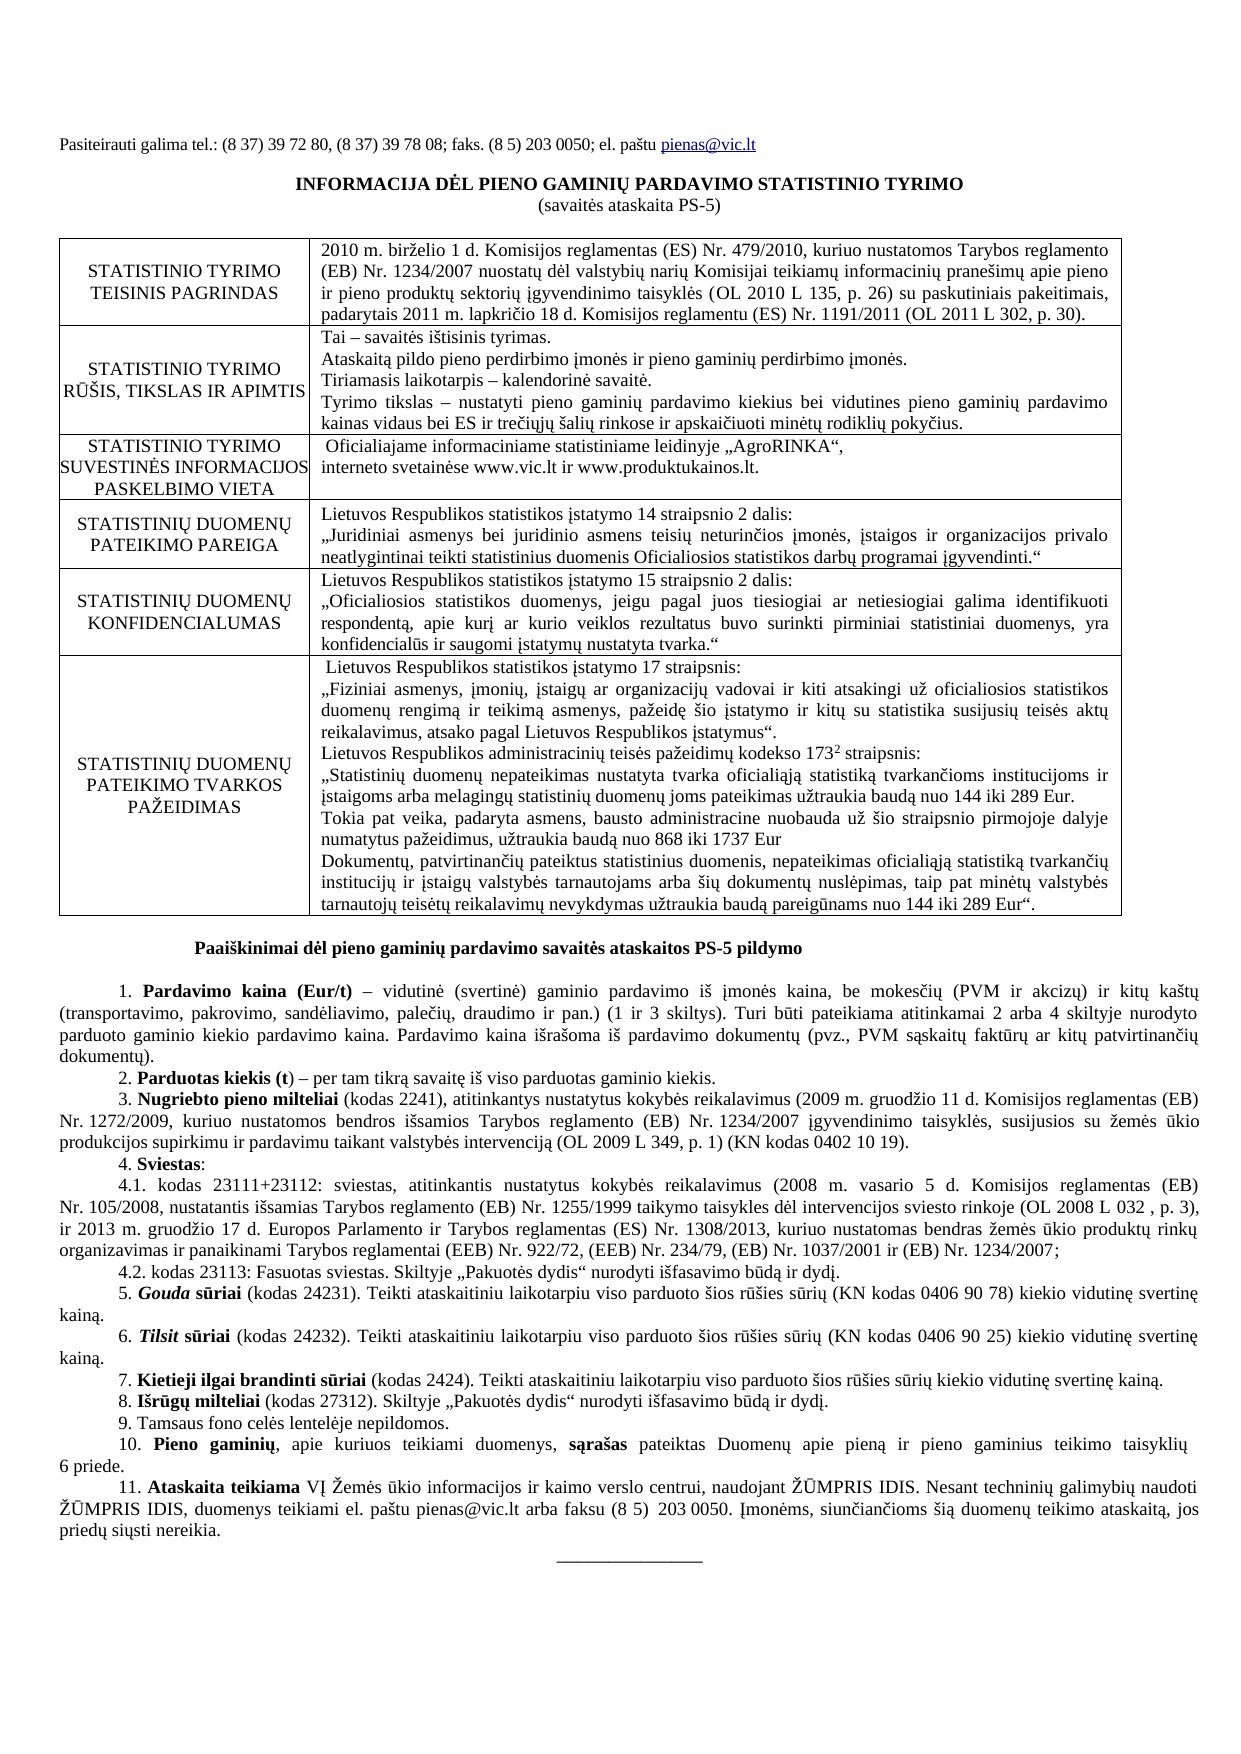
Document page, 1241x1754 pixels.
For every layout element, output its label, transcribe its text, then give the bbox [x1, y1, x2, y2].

text 4.1. kodas 23111+23112: sviestas, atitinkantis nustatytus kokybės reikalavimus (2008 m. vasario 5 d. Komisijos reglamentas (EB) Nr. 105/2008, nustatantis išsamias Tarybos reglamento (EB) Nr. 1255/1999 taikymo taisykles dėl intervencijos sviesto rinkoje (OL 2008 L 032 , p. 3), ir 2013 m. gruodžio 17 d. Europos Parlamento ir Tarybos reglamentas (ES) Nr. 1308/2013, kuriuo nustatomas bendras žemės ūkio produktų rinkų organizavimas ir panaikinami Tarybos reglamentai (EEB) Nr. 922/72, (EEB) Nr. 234/79, (EB) Nr. 1037/2001 ir (EB) Nr. 1234/2007; [59, 1174, 1200, 1261]
text 1. Pardavimo kaina (Eur/t) – vidutinė (svertinė) gaminio pardavimo iš įmonės kaina, be mokesčių (PVM ir akcizų) ir kitų kaštų (transportavimo, pakrovimo, sandėliavimo, palečių, draudimo ir pan.) (1 ir 3 skiltys). Turi būti pateikiama atitinkamai 2 arba 4 skiltyje nurodyto parduoto gaminio kiekio pardavimo kaina. Pardavimo kaina išrašoma iš pardavimo dokumentų (pvz., PVM sąskaitų faktūrų ar kitų patvirtinančių dokumentų). [59, 980, 1200, 1067]
table_cell Oficialiajame informaciniame statistiniame leidinyje „AgroRINKA“, interneto svetainėse www.vic.lt ir www.produktukainos.lt. [310, 435, 1121, 499]
text 5. Gouda sūriai (kodas 24231). Teikti ataskaitiniu laikotarpiu viso parduoto šios rūšies sūrių (KN kodas 0406 90 78) kiekio vidutinę svertinę kainą. [59, 1282, 1200, 1325]
table_cell STATISTINIŲ DUOMENŲ PATEIKIMO TVARKOS PAŽEIDIMAS [60, 656, 309, 914]
text Paaiškinimai dėl pieno gaminių pardavimo savaitės ataskaitos PS-5 pildymo [59, 937, 1200, 959]
table_cell Lietuvos Respublikos statistikos įstatymo 17 straipsnis: „Fiziniai asmenys, įmonių, įstaigų ar organizacijų vadovai ir kiti atsakingi už oficialiosios statistikos duomenų rengimą ir teikimą asmenys, pažeidę šio įstatymo ir kitų su statistika susijusių teisės aktų reikalavimus, atsako pagal Lietuvos Respublikos įstatymus“. Lietuvos Respublikos administracinių teisės pažeidimų kodekso 1732 straipsnis: „Statistinių duomenų nepateikimas nustatyta tvarka oficialiąją statistiką tvarkančioms institucijoms ir įstaigoms arba melagingų statistinių duomenų joms pateikimas užtraukia baudą nuo 144 iki 289 Eur. Tokia pat veika, padaryta asmens, bausto administracine nuobauda už šio straipsnio pirmojoje dalyje numatytus pažeidimus, užtraukia baudą nuo 868 iki 1737 Eur Dokumentų, patvirtinančių pateiktus statistinius duomenis, nepateikimas oficialiąją statistiką tvarkančių institucijų ir įstaigų valstybės tarnautojams arba šių dokumentų nuslėpimas, taip pat minėtų valstybės tarnautojų teisėtų reikalavimų nevykdymas užtraukia baudą pareigūnams nuo 144 iki 289 Eur“. [310, 656, 1121, 914]
table_cell STATISTINIO TYRIMO RŪŠIS, TIKSLAS IR APIMTIS [60, 326, 309, 434]
table_cell STATISTINIO TYRIMO SUVESTINĖS INFORMACIJOS PASKELBIMO VIETA [60, 435, 309, 499]
table_cell Lietuvos Respublikos statistikos įstatymo 15 straipsnio 2 dalis: „Oficialiosios statistikos duomenys, jeigu pagal juos tiesiogiai ar netiesiogiai galima identifikuoti respondentą, apie kurį ar kurio veiklos rezultatus buvo surinkti pirminiai statistiniai duomenys, yra konfidencialūs ir saugomi įstatymų nustatyta tvarka.“ [310, 569, 1121, 655]
text ______________ [59, 1541, 1200, 1565]
text (savaitės ataskaita PS-5) [59, 194, 1200, 216]
text 6. Tilsit sūriai (kodas 24232). Teikti ataskaitiniu laikotarpiu viso parduoto šios rūšies sūrių (KN kodas 0406 90 25) kiekio vidutinę svertinę kainą. [59, 1325, 1200, 1368]
text 8. Išrūgų milteliai (kodas 27312). Skiltyje „Pakuotės dydis“ nurodyti išfasavimo būdą ir dydį. [59, 1390, 1200, 1412]
text Pasiteirauti galima tel.: (8 37) 39 72 80, (8 37) 39 78 08; faks. (8 5) 203 0050; el. paštu pienas@vic.lt [59, 133, 1200, 154]
text 11. Ataskaita teikiama VĮ Žemės ūkio informacijos ir kaimo verslo centrui, naudojant ŽŪMPRIS IDIS. Nesant techninių galimybių naudoti ŽŪMPRIS IDIS, duomenys teikiami el. paštu pienas@vic.lt arba faksu (8 5) 203 0050. Įmonėms, siunčiančioms šią duomenų teikimo ataskaitą, jos priedų siųsti nereikia. [59, 1476, 1200, 1541]
text 4.2. kodas 23113: Fasuotas sviestas. Skiltyje „Pakuotės dydis“ nurodyti išfasavimo būdą ir dydį. [59, 1261, 1200, 1282]
text 3. Nugriebto pieno milteliai (kodas 2241), atitinkantys nustatytus kokybės reikalavimus (2009 m. gruodžio 11 d. Komisijos reglamentas (EB) Nr. 1272/2009, kuriuo nustatomos bendros išsamios Tarybos reglamento (EB) Nr. 1234/2007 įgyvendinimo taisyklės, susijusios su žemės ūkio produkcijos supirkimu ir pardavimu taikant valstybės intervenciją (OL 2009 L 349, p. 1) (KN kodas 0402 10 19). [59, 1088, 1200, 1153]
text 2. Parduotas kiekis (t) – per tam tikrą savaitę iš viso parduotas gaminio kiekis. [59, 1067, 1200, 1088]
table_header STATISTINIO TYRIMO TEISINIS PAGRINDAS [60, 239, 309, 325]
table_header 2010 m. birželio 1 d. Komisijos reglamentas (ES) Nr. 479/2010, kuriuo nustatomos Tarybos reglamento (EB) Nr. 1234/2007 nuostatų dėl valstybių narių Komisijai teikiamų informacinių pranešimų apie pieno ir pieno produktų sektorių įgyvendinimo taisyklės (OL 2010 L 135, p. 26) su paskutiniais pakeitimais, padarytais 2011 m. lapkričio 18 d. Komisijos reglamentu (ES) Nr. 1191/2011 (OL 2011 L 302, p. 30). [310, 239, 1121, 325]
text 9. Tamsaus fono celės lentelėje nepildomos. [59, 1412, 1200, 1433]
text 4. Sviestas: [59, 1153, 1200, 1174]
text 7. Kietieji ilgai brandinti sūriai (kodas 2424). Teikti ataskaitiniu laikotarpiu viso parduoto šios rūšies sūrių kiekio vidutinę svertinę kainą. [59, 1368, 1200, 1390]
text 10. Pieno gaminių, apie kuriuos teikiami duomenys, sąrašas pateiktas Duomenų apie pieną ir pieno gaminius teikimo taisyklių 6 priede. [59, 1433, 1200, 1476]
table_cell STATISTINIŲ DUOMENŲ KONFIDENCIALUMAS [60, 569, 309, 655]
table_cell Lietuvos Respublikos statistikos įstatymo 14 straipsnio 2 dalis: „Juridiniai asmenys bei juridinio asmens teisių neturinčios įmonės, įstaigos ir organizacijos privalo neatlygintinai teikti statistinius duomenis Oficialiosios statistikos darbų programai įgyvendinti.“ [310, 500, 1121, 567]
text INFORMACIJA DĖL PIENO GAMINIŲ PARDAVIMO STATISTINIO TYRIMO [59, 173, 1200, 194]
table_cell STATISTINIŲ DUOMENŲ PATEIKIMO PAREIGA [60, 500, 309, 567]
table_cell Tai – savaitės ištisinis tyrimas. Ataskaitą pildo pieno perdirbimo įmonės ir pieno gaminių perdirbimo įmonės. Tiriamasis laikotarpis – kalendorinė savaitė. Tyrimo tikslas – nustatyti pieno gaminių pardavimo kiekius bei vidutines pieno gaminių pardavimo kainas vidaus bei ES ir trečiųjų šalių rinkose ir apskaičiuoti minėtų rodiklių pokyčius. [310, 326, 1121, 434]
